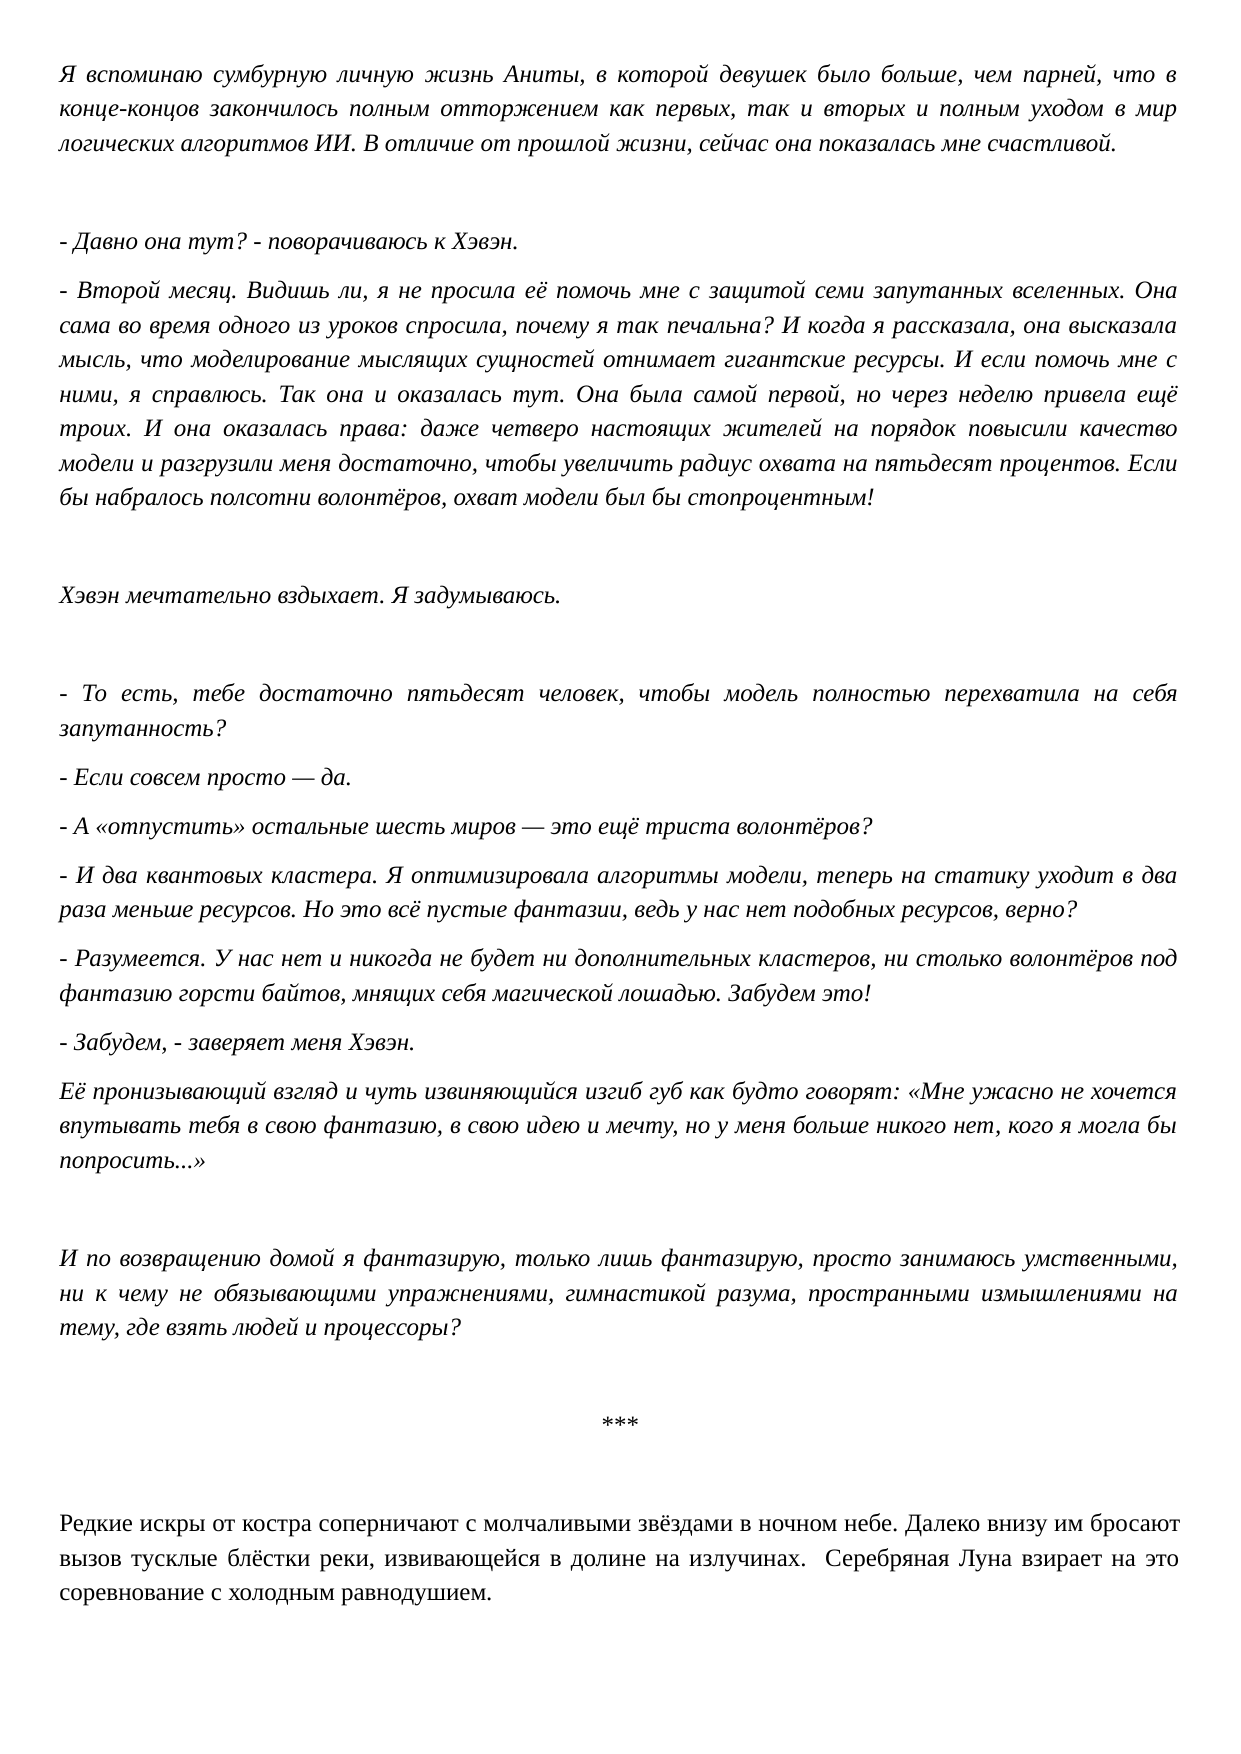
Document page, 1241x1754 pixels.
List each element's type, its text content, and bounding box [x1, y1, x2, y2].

text - Если совсем просто — да. [59, 762, 1181, 791]
text - А «отпустить» остальные шесть миров — это ещё триста волонтёров? [59, 811, 1181, 840]
text - И два квантовых кластера. Я оптимизировала алгоритмы модели, теперь на статику уходит в два раза меньше ресурсов. Но это всё пустые фантазии, ведь у нас нет подобных ресурсов, верно? [59, 860, 1181, 923]
text - Разумеется. У нас нет и никогда не будет ни дополнительных кластеров, ни столько волонтёров под фантазию горсти байтов, мнящих себя магической лошадью. Забудем это! [59, 943, 1181, 1007]
text - Второй месяц. Видишь ли, я не просила её помочь мне с защитой семи запутанных вселенных. Она сама во время одного из уроков спросила, почему я так печальна? И когда я рассказала, она высказала мысль, что моделирование мыслящих сущностей отнимает гигантские ресурсы. И если помочь мне с ними, я справлюсь. Так она и оказалась тут. Она была самой первой, но через неделю привела ещё троих. И она оказалась права: даже четверо настоящих жителей на порядок повысили качество модели и разгрузили меня достаточно, чтобы увеличить радиус охвата на пятьдесят процентов. Если бы набралось полсотни волонтёров, охват модели был бы стопроцентным! [59, 275, 1181, 511]
text *** [59, 1410, 1181, 1439]
text Её пронизывающий взгляд и чуть извиняющийся изгиб губ как будто говорят: «Мне ужасно не хочется впутывать тебя в свою фантазию, в свою идею и мечту, но у меня больше никого нет, кого я могла бы попросить...» [59, 1076, 1181, 1174]
text Хэвэн мечтательно вздыхает. Я задумываюсь. [59, 580, 1181, 609]
text И по возвращению домой я фантазирую, только лишь фантазирую, просто занимаюсь умственными, ни к чему не обязывающими упражнениями, гимнастикой разума, пространными измышлениями на тему, где взять людей и процессоры? [59, 1243, 1181, 1341]
text Редкие искры от костра соперничают с молчаливыми звёздами в ночном небе. Далеко внизу им бросают вызов тусклые блёстки реки, извивающейся в долине на излучинах. Серебряная Луна взирает на это соревнование с холодным равнодушием. [59, 1508, 1181, 1606]
text Я вспоминаю сумбурную личную жизнь Аниты, в которой девушек было больше, чем парней, что в конце-концов закончилось полным отторжением как первых, так и вторых и полным уходом в мир логических алгоритмов ИИ. В отличие от прошлой жизни, сейчас она показалась мне счастливой. [59, 59, 1181, 157]
text - Забудем, - заверяет меня Хэвэн. [59, 1027, 1181, 1056]
text - То есть, тебе достаточно пятьдесят человек, чтобы модель полностью перехватила на себя запутанность? [59, 678, 1181, 742]
text - Давно она тут? - поворачиваюсь к Хэвэн. [59, 226, 1181, 255]
